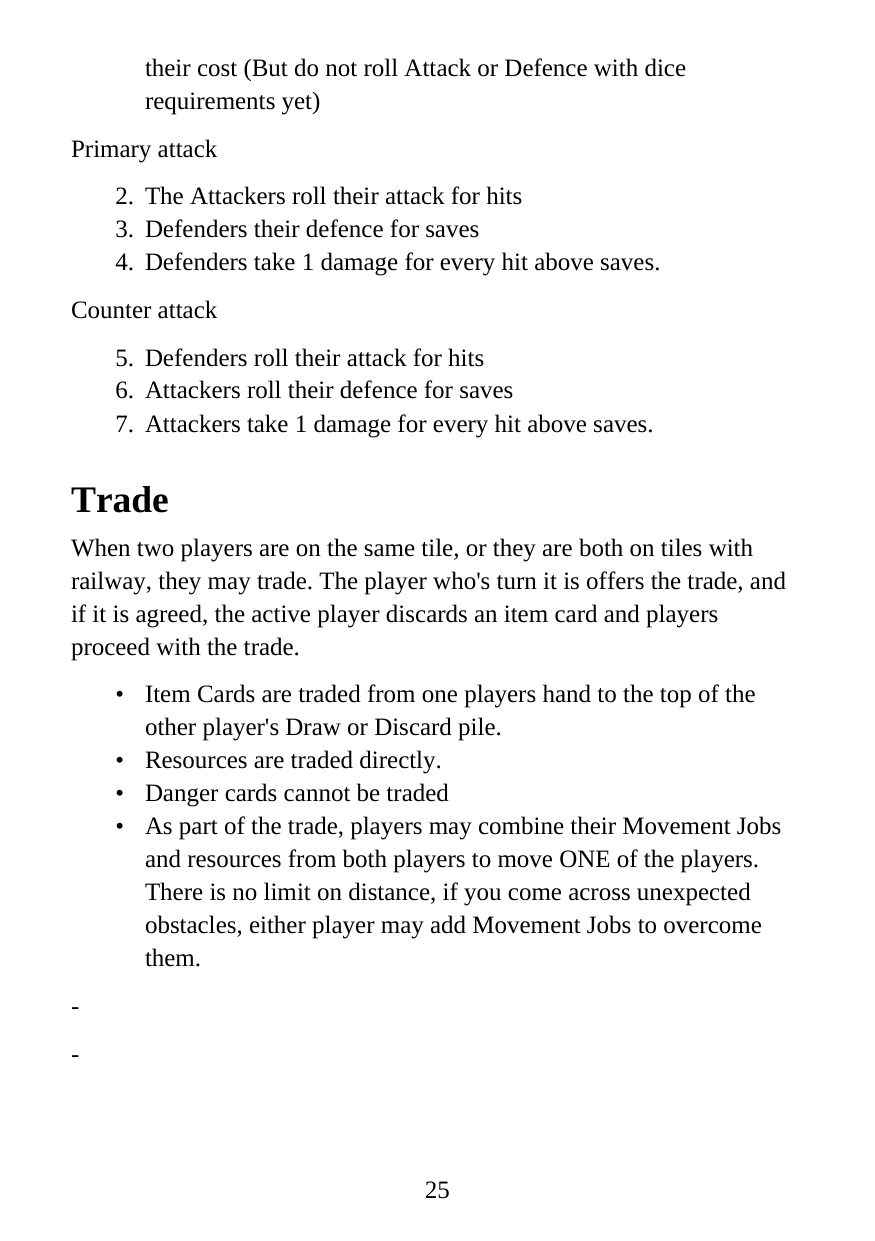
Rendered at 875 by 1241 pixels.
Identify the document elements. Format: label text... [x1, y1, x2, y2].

list Danger cards cannot be traded [115, 778, 803, 807]
subtitle Trade [71, 477, 803, 520]
text - [71, 1039, 803, 1067]
list Defenders roll their attack for hits [115, 343, 803, 371]
text Primary attack [71, 134, 803, 162]
list Resources are traded directly. [115, 745, 803, 774]
text - [71, 991, 803, 1020]
list Attackers roll their defence for saves [115, 376, 803, 404]
list Attackers take 1 damage for every hit above saves. [115, 409, 803, 437]
list Item Cards are traded from one players hand to the top of the other player's Draw or Discard pile. [115, 679, 803, 741]
text When two players are on the same tile, or they are both on tiles with railway, they may trade. The player who's turn it is offers the trade, and if it is agreed, the active player discards an item card and players proceed with the trade. [71, 533, 803, 661]
list Defenders take 1 damage for every hit above saves. [115, 247, 803, 276]
list their cost (But do not roll Attack or Defence with dice requirements yet) [115, 53, 803, 115]
text Counter attack [71, 295, 803, 324]
list The Attackers roll their attack for hits [115, 181, 803, 210]
list Defenders their defence for saves [115, 214, 803, 243]
list As part of the trade, players may combine their Movement Jobs and resources from both players to move ONE of the players. There is no limit on distance, if you come across unexpected obstacles, either player may add Movement Jobs to overcome them. [115, 811, 803, 972]
